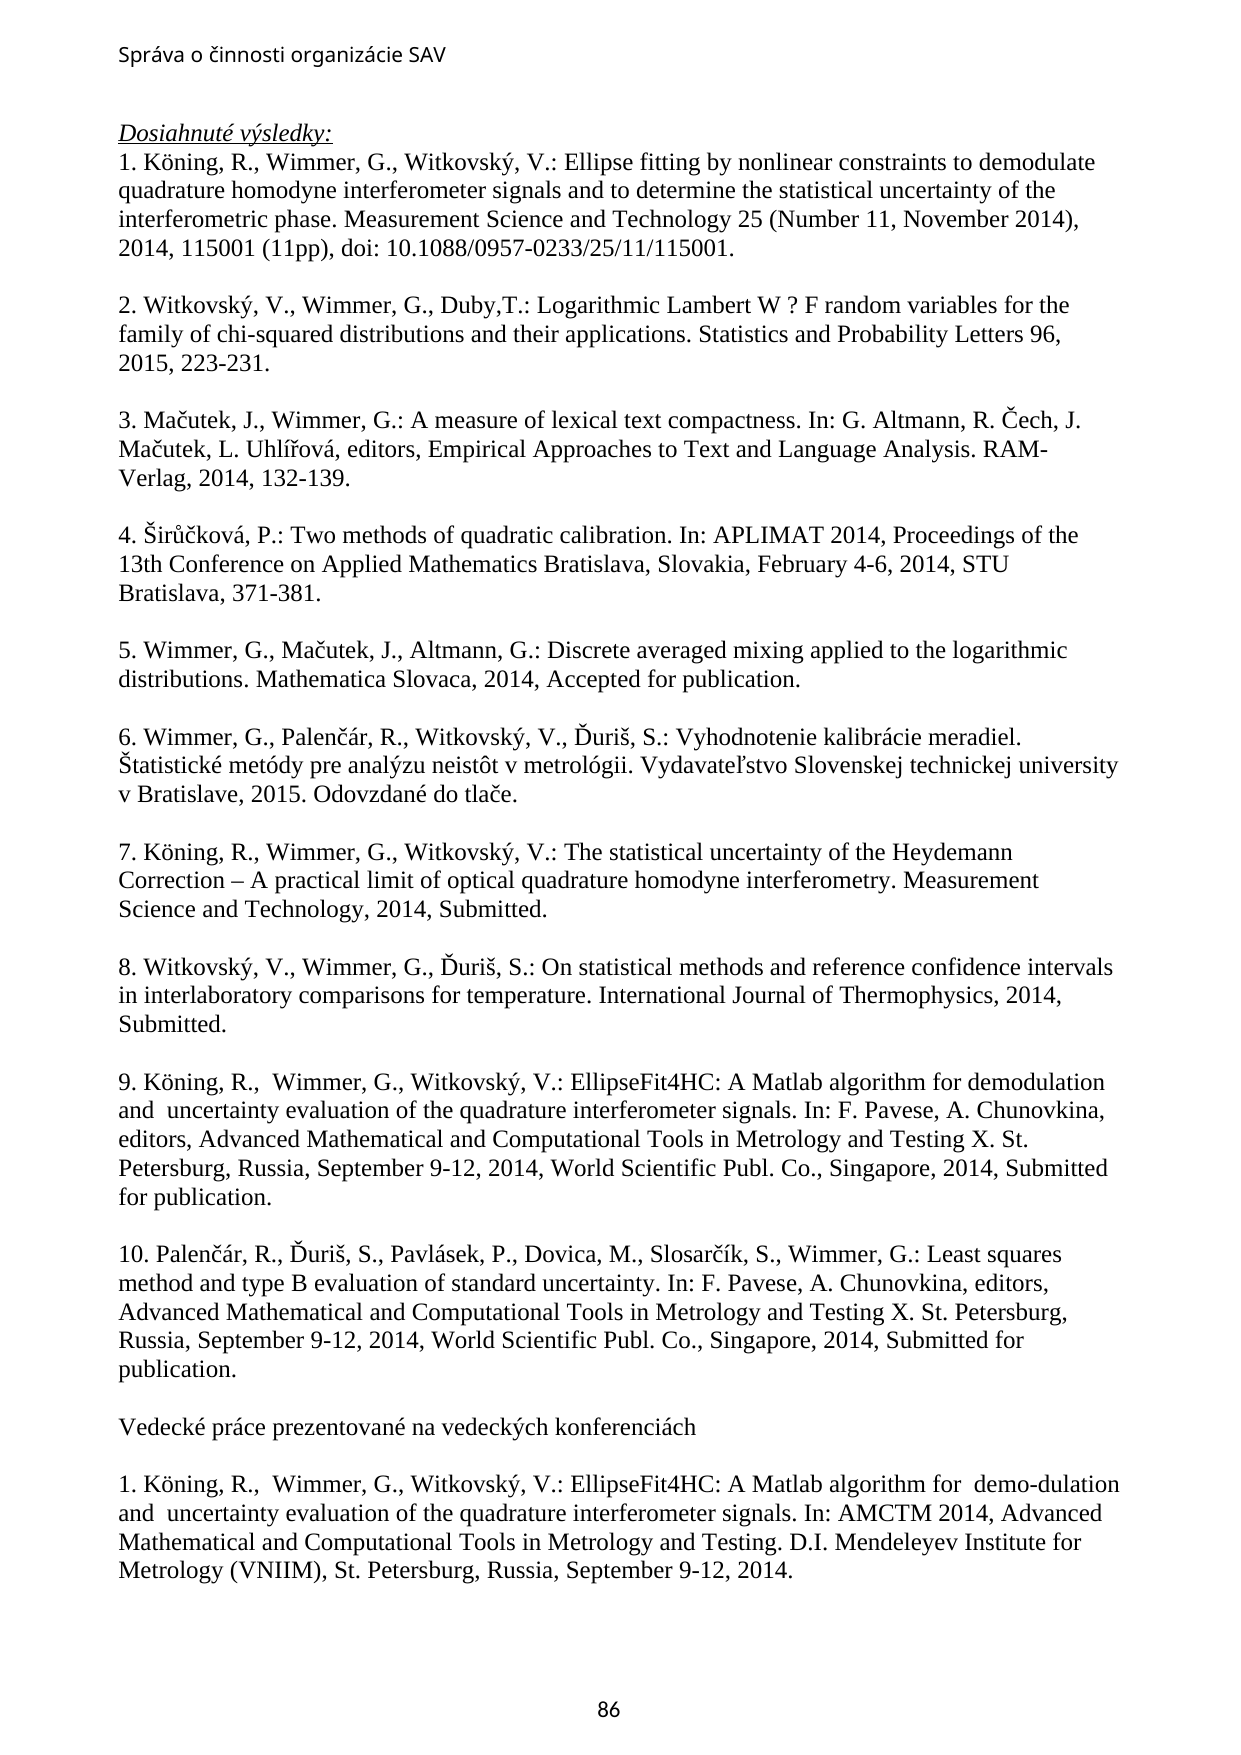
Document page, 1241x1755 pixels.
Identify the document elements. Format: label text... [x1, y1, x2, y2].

text Dosiahnuté výsledky: 1. Köning, R., Wimmer, G., Witkovský, V.: Ellipse fitting by nonlinear constraints to demodulate quadrature homodyne interferometer signals and to determine the statistical uncertainty of the interferometric phase. Measurement Science and Technology 25 (Number 11, November 2014), 2014, 115001 (11pp), doi: 10.1088/0957-0233/25/11/115001. 2. Witkovský, V., Wimmer, G., Duby,T.: Logarithmic Lambert W ? F random variables for the family of chi-squared distributions and their applications. Statistics and Probability Letters 96, 2015, 223-231. 3. Mačutek, J., Wimmer, G.: A measure of lexical text compactness. In: G. Altmann, R. Čech, J. Mačutek, L. Uhlířová, editors, Empirical Approaches to Text and Language Analysis. RAM-Verlag, 2014, 132-139. 4. Širůčková, P.: Two methods of quadratic calibration. In: APLIMAT 2014, Proceedings of the 13th Conference on Applied Mathematics Bratislava, Slovakia, February 4-6, 2014, STU Bratislava, 371-381. 5. Wimmer, G., Mačutek, J., Altmann, G.: Discrete averaged mixing applied to the logarithmic distributions. Mathematica Slovaca, 2014, Accepted for publication. 6. Wimmer, G., Palenčár, R., Witkovský, V., Ďuriš, S.: Vyhodnotenie kalibrácie meradiel. Štatistické metódy pre analýzu neistôt v metrológii. Vydavateľstvo Slovenskej technickej university v Bratislave, 2015. Odovzdané do tlače. 7. Köning, R., Wimmer, G., Witkovský, V.: The statistical uncertainty of the Heydemann Correction – A practical limit of optical quadrature homodyne interferometry. Measurement Science and Technology, 2014, Submitted. 8. Witkovský, V., Wimmer, G., Ďuriš, S.: On statistical methods and reference confidence intervals in interlaboratory comparisons for temperature. International Journal of Thermophysics, 2014, Submitted. 9. Köning, R., Wimmer, G., Witkovský, V.: EllipseFit4HC: A Matlab algorithm for demodulation and uncertainty evaluation of the quadrature interferometer signals. In: F. Pavese, A. Chunovkina, editors, Advanced Mathematical and Computational Tools in Metrology and Testing X. St. Petersburg, Russia, September 9-12, 2014, World Scientific Publ. Co., Singapore, 2014, Submitted for publication. 10. Palenčár, R., Ďuriš, S., Pavlásek, P., Dovica, M., Slosarčík, S., Wimmer, G.: Least squares method and type B evaluation of standard uncertainty. In: F. Pavese, A. Chunovkina, editors, Advanced Mathematical and Computational Tools in Metrology and Testing X. St. Petersburg, Russia, September 9-12, 2014, World Scientific Publ. Co., Singapore, 2014, Submitted for publication. Vedecké práce prezentované na vedeckých konferenciách 1. Köning, R., Wimmer, G., Witkovský, V.: EllipseFit4HC: A Matlab algorithm for demo-dulation and uncertainty evaluation of the quadrature interferometer signals. In: AMCTM 2014, Advanced Mathematical and Computational Tools in Metrology and Testing. D.I. Mendeleyev Institute for Metrology (VNIIM), St. Petersburg, Russia, September 9-12, 2014. [118, 118, 1122, 1613]
